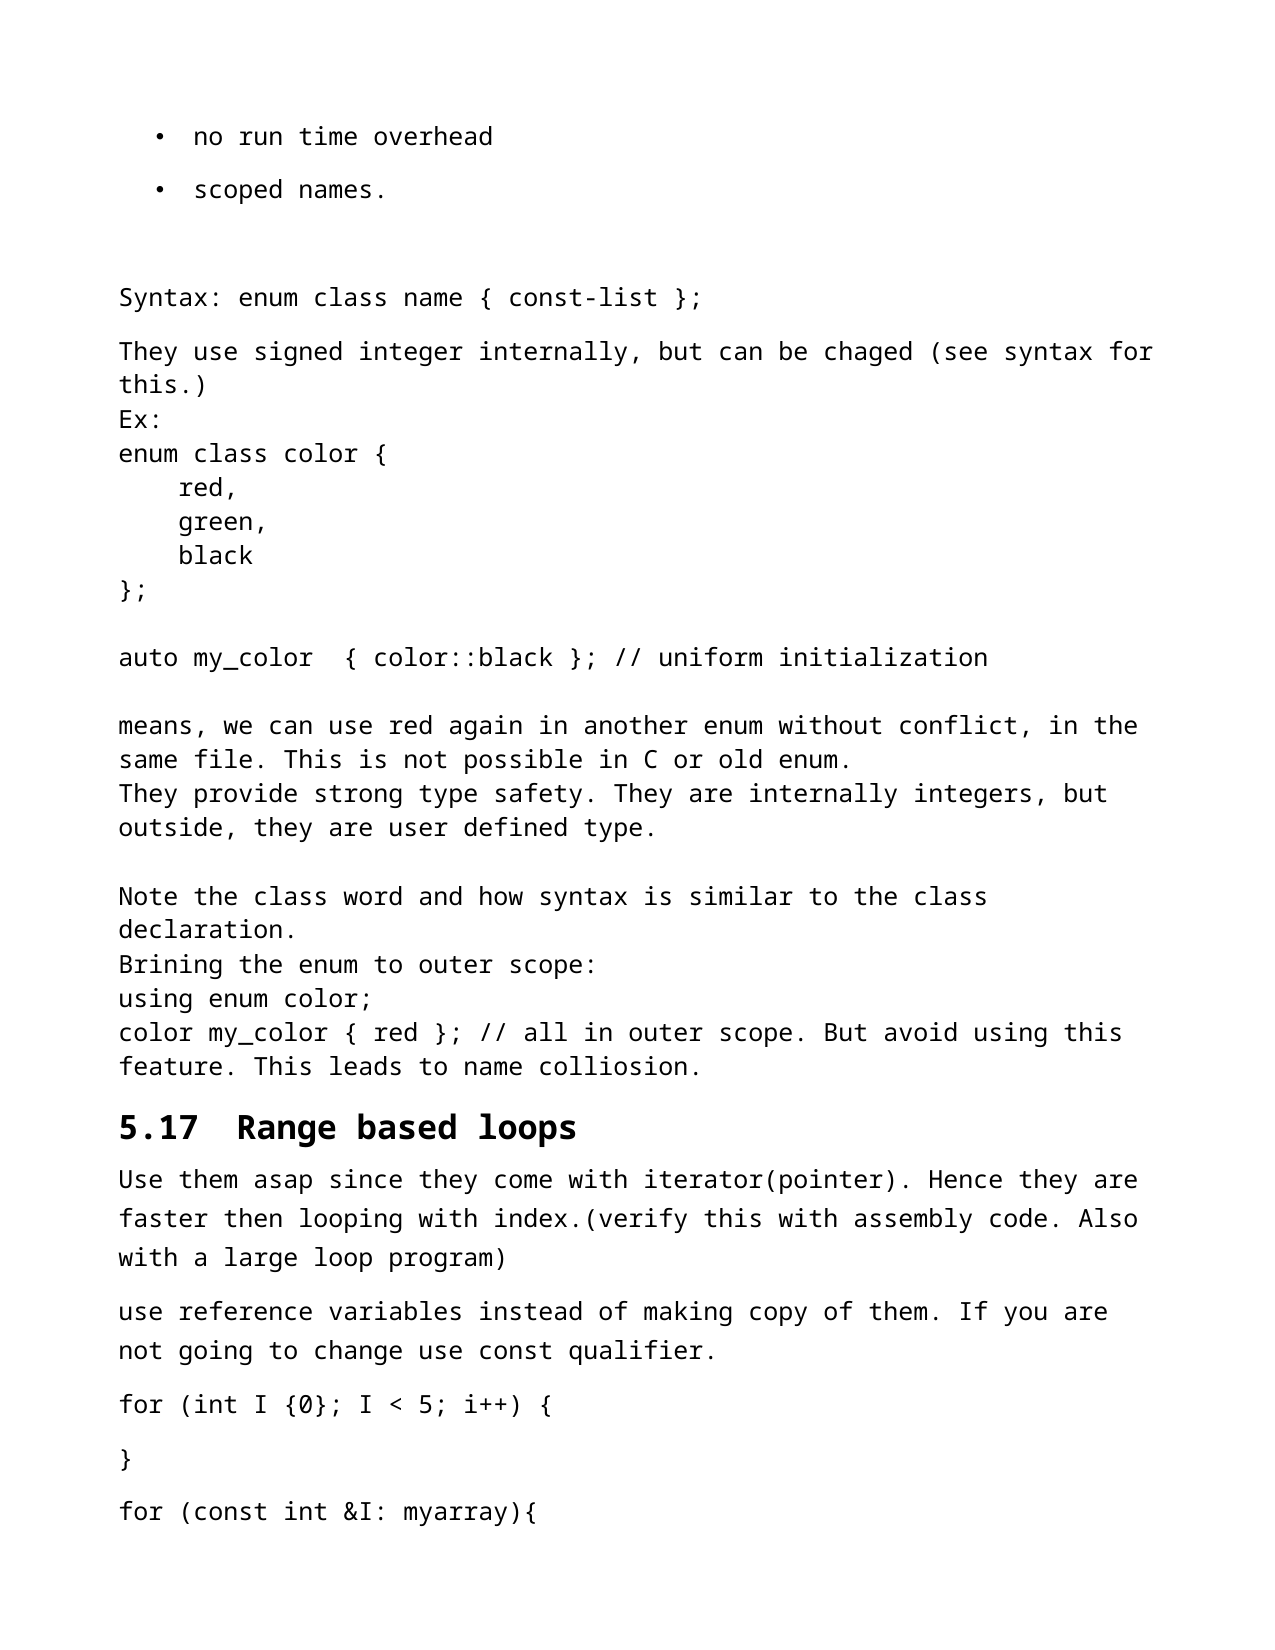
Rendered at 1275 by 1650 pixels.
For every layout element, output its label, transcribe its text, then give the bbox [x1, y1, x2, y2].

list scoped names. [156, 172, 1157, 206]
text } [118, 1440, 1157, 1474]
text black [118, 537, 1157, 572]
text using enum color; [118, 980, 1157, 1014]
text red, [118, 469, 1157, 503]
text auto my_color { color::black }; // uniform initialization [118, 606, 1157, 708]
subtitle Range based loops [118, 1103, 1157, 1149]
text means, we can use red again in another enum without conflict, in the same file. This is not possible in C or old enum. [118, 708, 1157, 776]
text Brining the enum to outer scope: [118, 946, 1157, 980]
text Ex: enum class color { [118, 401, 1157, 469]
text They provide strong type safety. They are internally integers, but outside, they are user defined type. [118, 776, 1157, 844]
text }; [118, 572, 1157, 606]
text for (int I {0}; I < 5; i++) { [118, 1387, 1157, 1421]
text Note the class word and how syntax is similar to the class declaration. [118, 878, 1157, 946]
text They use signed integer internally, but can be chaged (see syntax for this.) [118, 333, 1157, 401]
text Syntax: enum class name { const-list }; [118, 279, 1157, 313]
list no run time overhead [156, 118, 1157, 152]
text use reference variables instead of making copy of them. If you are not going to change use const qualifier. [118, 1294, 1157, 1367]
text green, [118, 503, 1157, 537]
text for (const int &I: myarray){ [118, 1494, 1157, 1528]
text Use them asap since they come with iterator(pointer). Hence they are faster then looping with index.(verify this with assembly code. Also with a large loop program) [118, 1162, 1157, 1274]
text color my_color { red }; // all in outer scope. But avoid using this feature. This leads to name colliosion. [118, 1014, 1157, 1082]
